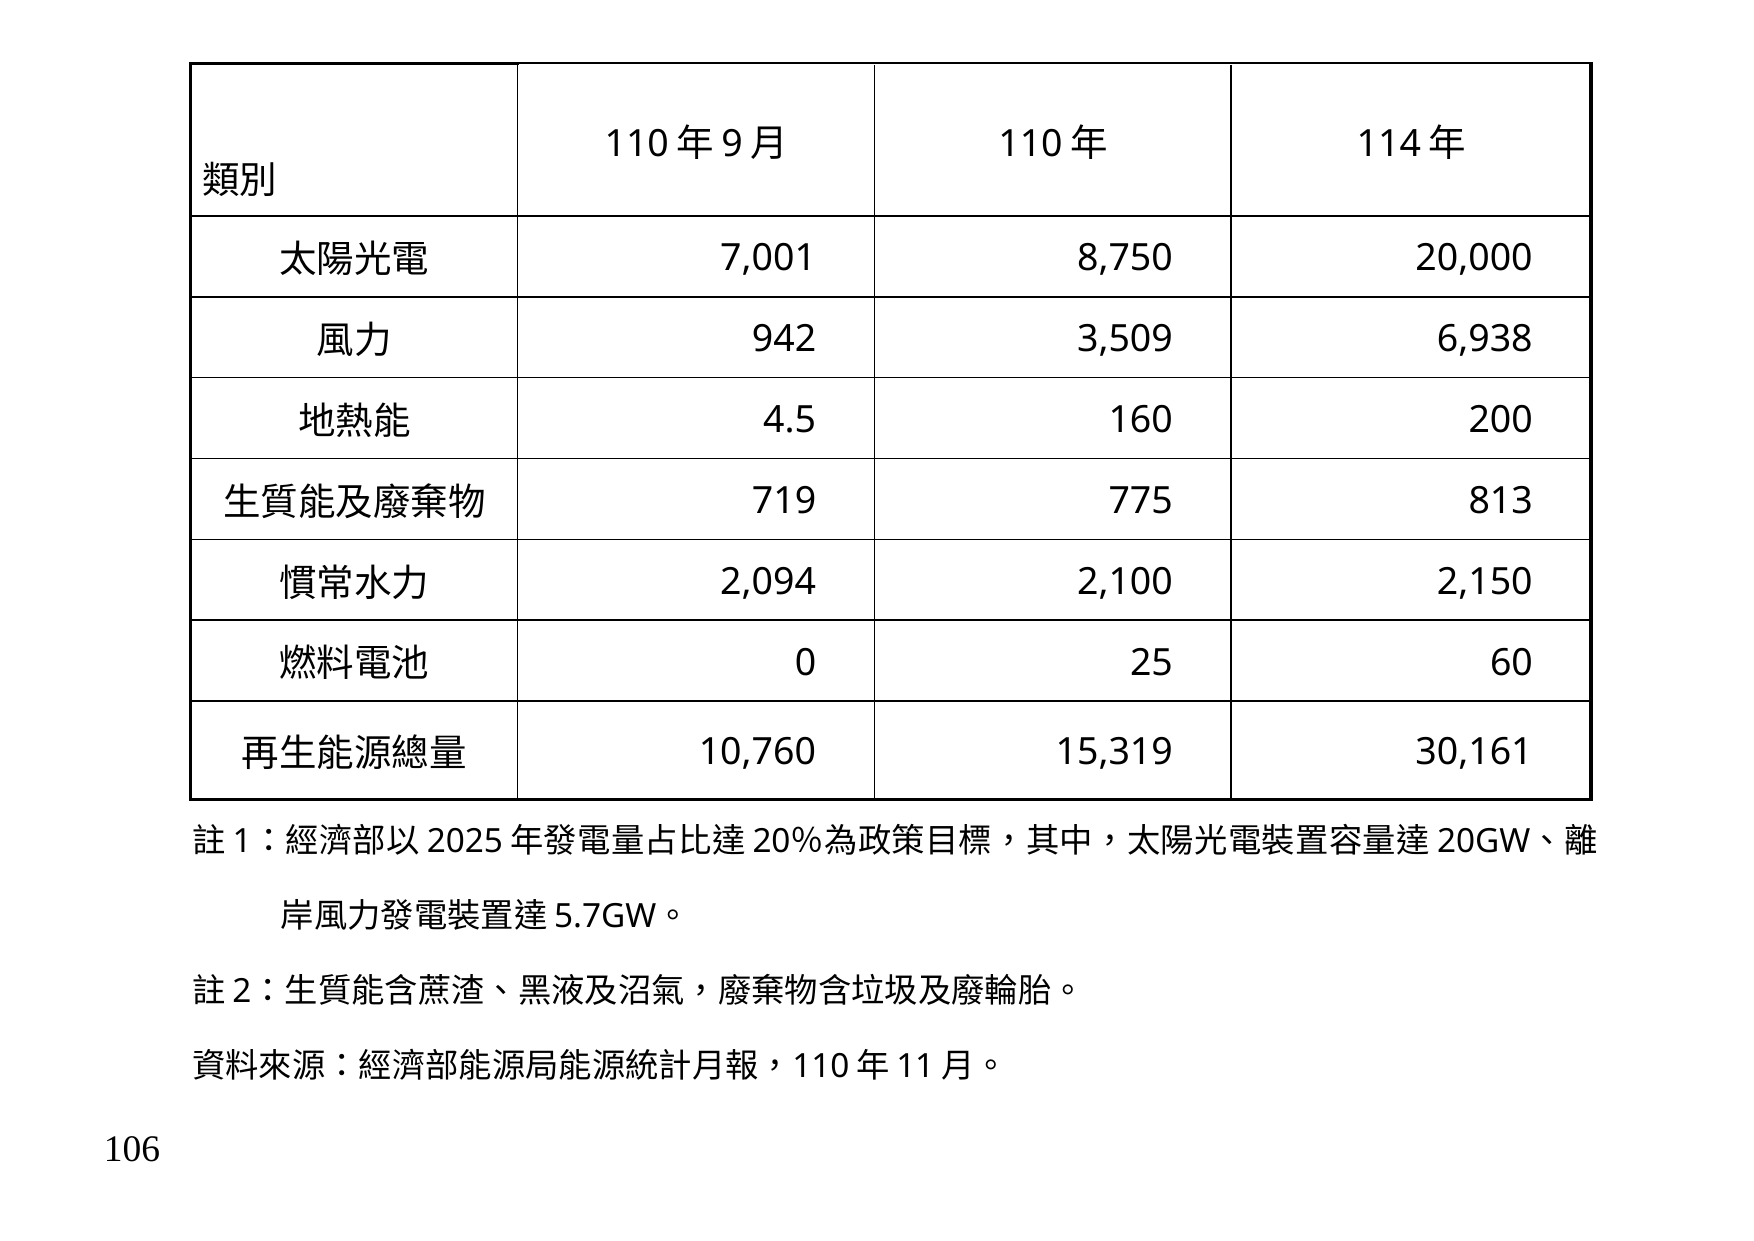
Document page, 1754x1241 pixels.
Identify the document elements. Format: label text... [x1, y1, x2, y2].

text 註1：經濟部以2025年發電量占比達20％為政策目標，其中，太陽光電裝置容量達20GW、離岸風力發電裝置達5.7GW。 [192, 801, 1598, 951]
table_cell 30,161 [1232, 702, 1589, 798]
table_cell 4.5 [518, 378, 874, 458]
table_cell 60 [1232, 621, 1589, 700]
table_cell 生質能及廢棄物 [192, 459, 517, 538]
table_header 類別 [192, 65, 517, 215]
table_cell 燃料電池 [192, 621, 517, 700]
table_cell 8,750 [875, 217, 1230, 296]
table_cell 0 [518, 621, 874, 700]
table_cell 地熱能 [192, 378, 517, 458]
table_cell 2,094 [518, 540, 874, 619]
table_cell 7,001 [518, 217, 874, 296]
table_cell 2,150 [1232, 540, 1589, 619]
table_cell 719 [518, 459, 874, 538]
table_cell 太陽光電 [192, 217, 517, 296]
table_cell 15,319 [875, 702, 1230, 798]
table_cell 942 [518, 298, 874, 377]
table_cell 775 [875, 459, 1230, 538]
table_cell 813 [1232, 459, 1589, 538]
table_cell 10,760 [518, 702, 874, 798]
table_cell 2,100 [875, 540, 1230, 619]
text 註2：生質能含蔗渣、黑液及沼氣，廢棄物含垃圾及廢輪胎。 [192, 951, 1598, 1026]
table_cell 風力 [192, 298, 517, 377]
text 資料來源：經濟部能源局能源統計月報，110年11月。 [192, 1026, 1598, 1101]
table_cell 160 [875, 378, 1230, 458]
table_cell 110年9月 [518, 64, 874, 215]
table_cell 3,509 [875, 298, 1230, 377]
table_cell 慣常水力 [192, 540, 517, 619]
table_cell 再生能源總量 [192, 702, 517, 798]
table_cell 110年 [874, 64, 1231, 215]
table_cell 200 [1232, 378, 1589, 458]
table_cell 20,000 [1232, 217, 1589, 296]
table_cell 6,938 [1232, 298, 1589, 377]
table_cell 25 [875, 621, 1230, 700]
table_cell 114年 [1231, 64, 1589, 215]
